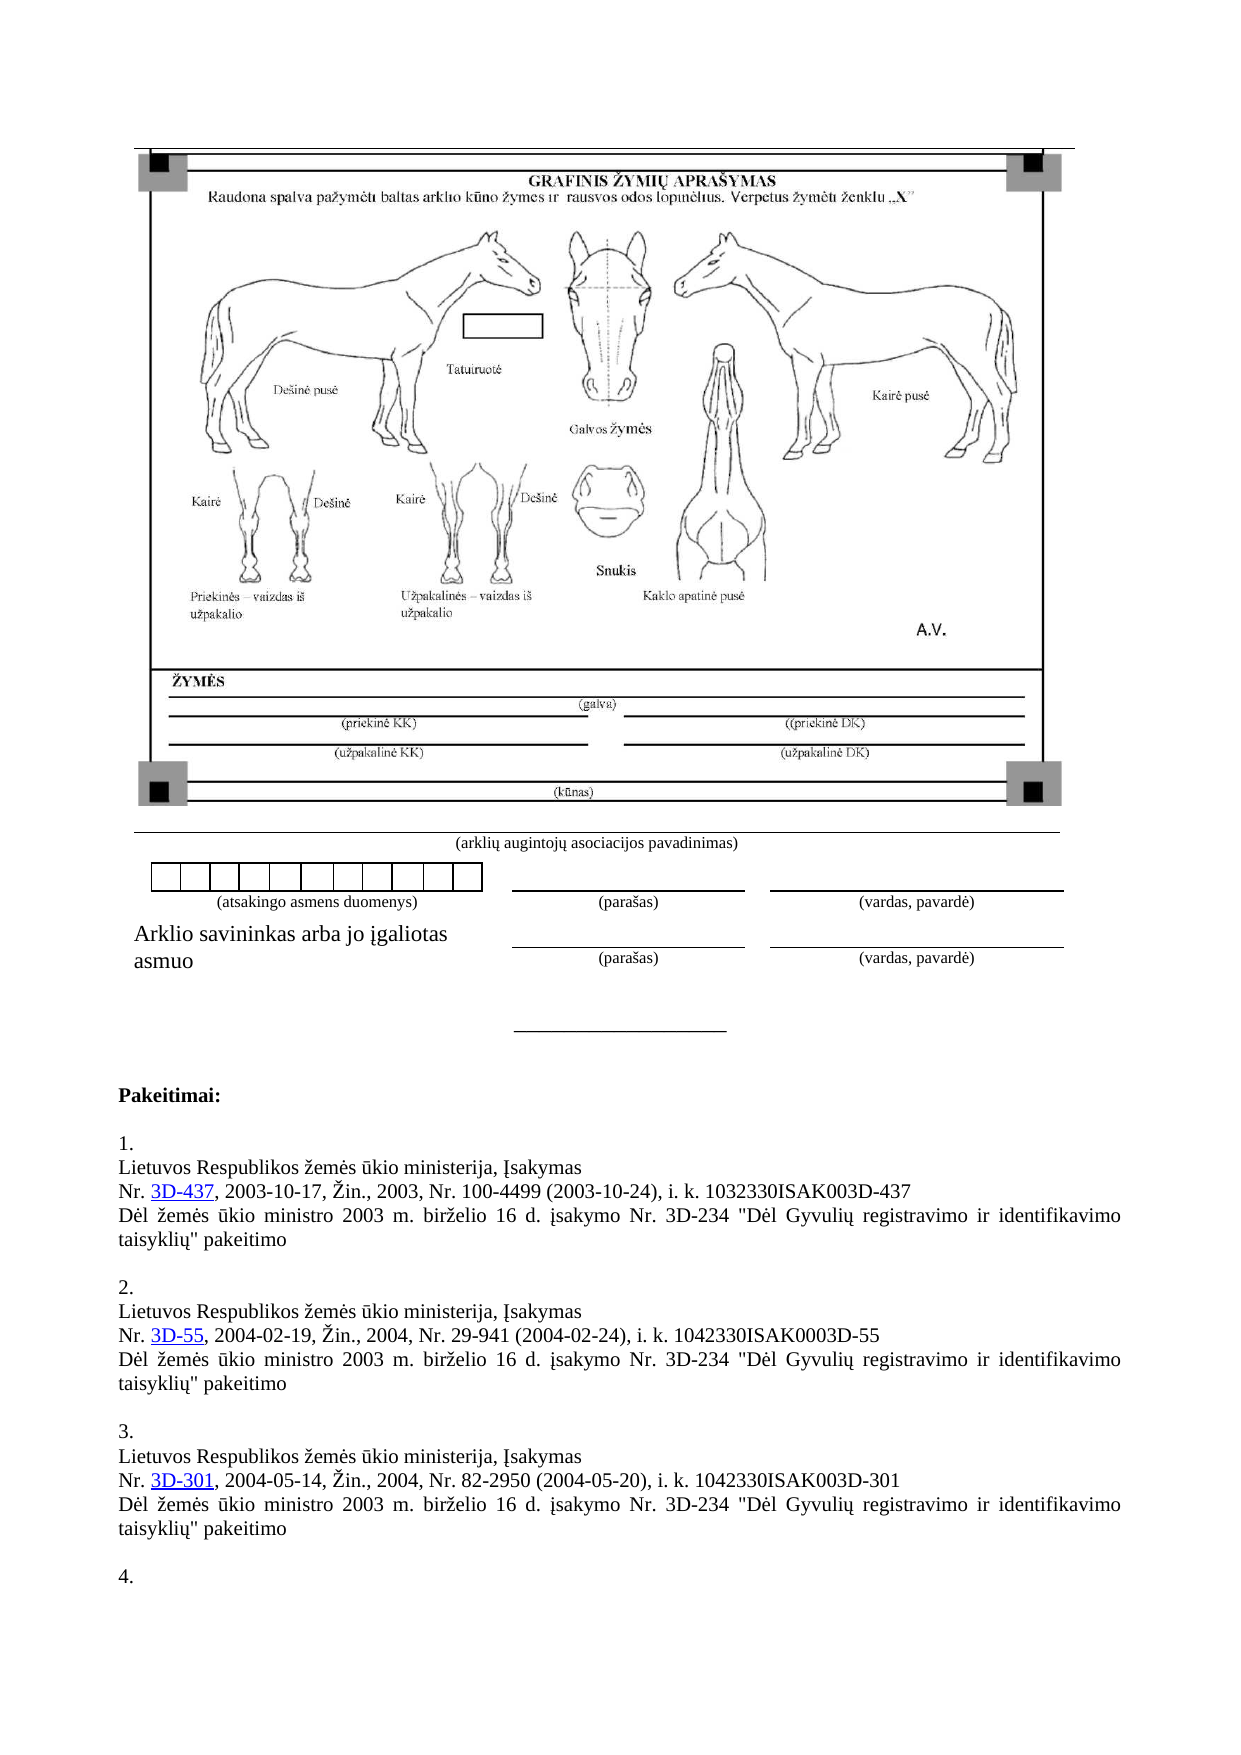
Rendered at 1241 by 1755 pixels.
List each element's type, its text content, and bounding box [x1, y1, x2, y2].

table_cell [1060, 832, 1064, 862]
text _________________ [118, 1006, 1122, 1034]
table_cell [1064, 805, 1075, 832]
table_cell [122, 148, 127, 805]
table_cell [270, 864, 300, 890]
text 3. [118, 1419, 1122, 1443]
table_cell [152, 864, 180, 890]
table_cell [745, 947, 770, 977]
text Lietuvos Respublikos žemės ūkio ministerija, Įsakymas [118, 1443, 1122, 1468]
table_cell [512, 920, 745, 947]
table_cell [127, 805, 134, 832]
table_cell [1064, 890, 1075, 920]
table_cell [745, 862, 770, 890]
text 4. [118, 1564, 1122, 1588]
table_cell [211, 864, 238, 890]
table_cell [127, 148, 134, 805]
table_cell [134, 805, 1059, 832]
text Nr. 3D-55, 2004-02-19, Žin., 2004, Nr. 29-941 (2004-02-24), i. k. 1042330ISAK0003D-55 [118, 1323, 1122, 1347]
table_cell [122, 862, 151, 890]
text Pakeitimai: [118, 1083, 1122, 1107]
table_cell (parašas) [512, 948, 745, 977]
table_cell [302, 864, 333, 890]
table_cell Arklio savininkas arba jo įgaliotas asmuo [122, 920, 512, 977]
text Lietuvos Respublikos žemės ūkio ministerija, Įsakymas [118, 1155, 1122, 1179]
text Dėl žemės ūkio ministro 2003 m. birželio 16 d. įsakymo Nr. 3D-234 "Dėl Gyvulių registravimo ir identifikavimo taisyklių" pakeitimo [118, 1347, 1122, 1395]
table_cell (atsakingo asmens duomenys) [122, 890, 512, 920]
table_cell [122, 832, 127, 862]
table_cell [1064, 920, 1075, 947]
text Lietuvos Respublikos žemės ūkio ministerija, Įsakymas [118, 1299, 1122, 1323]
table_cell (arklių augintojų asociacijos pavadinimas) [134, 833, 1059, 862]
text Nr. 3D-437, 2003-10-17, Žin., 2003, Nr. 100-4499 (2003-10-24), i. k. 1032330ISAK003D-437 [118, 1179, 1122, 1203]
table_cell [134, 149, 138, 805]
text Dėl žemės ūkio ministro 2003 m. birželio 16 d. įsakymo Nr. 3D-234 "Dėl Gyvulių registravimo ir identifikavimo taisyklių" pakeitimo [118, 1492, 1122, 1540]
table_cell [1064, 862, 1075, 890]
table_cell [745, 920, 770, 947]
table_cell (vardas, pavardė) [770, 948, 1064, 977]
table_cell [483, 862, 512, 890]
table_cell [122, 805, 127, 832]
table_cell [1064, 149, 1075, 805]
table_cell [127, 832, 134, 862]
table_cell (vardas, pavardė) [770, 892, 1064, 920]
table_cell [240, 864, 269, 890]
text Nr. 3D-301, 2004-05-14, Žin., 2004, Nr. 82-2950 (2004-05-20), i. k. 1042330ISAK003D-301 [118, 1468, 1122, 1492]
table_cell [334, 864, 362, 890]
table_cell [363, 864, 391, 890]
text 1. [118, 1131, 1122, 1155]
table_cell [393, 864, 423, 890]
table_cell [512, 862, 745, 890]
table_cell [1060, 806, 1064, 832]
table_cell [1064, 832, 1075, 862]
table_cell [745, 890, 770, 920]
table_cell [424, 864, 452, 890]
table_cell [454, 864, 481, 890]
table_cell [770, 862, 1064, 890]
text Dėl žemės ūkio ministro 2003 m. birželio 16 d. įsakymo Nr. 3D-234 "Dėl Gyvulių registravimo ir identifikavimo taisyklių" pakeitimo [118, 1203, 1122, 1251]
table_cell [181, 864, 209, 890]
text 2. [118, 1275, 1122, 1299]
table_cell [770, 920, 1064, 947]
table_cell (parašas) [512, 892, 745, 920]
table_cell [1064, 947, 1075, 977]
